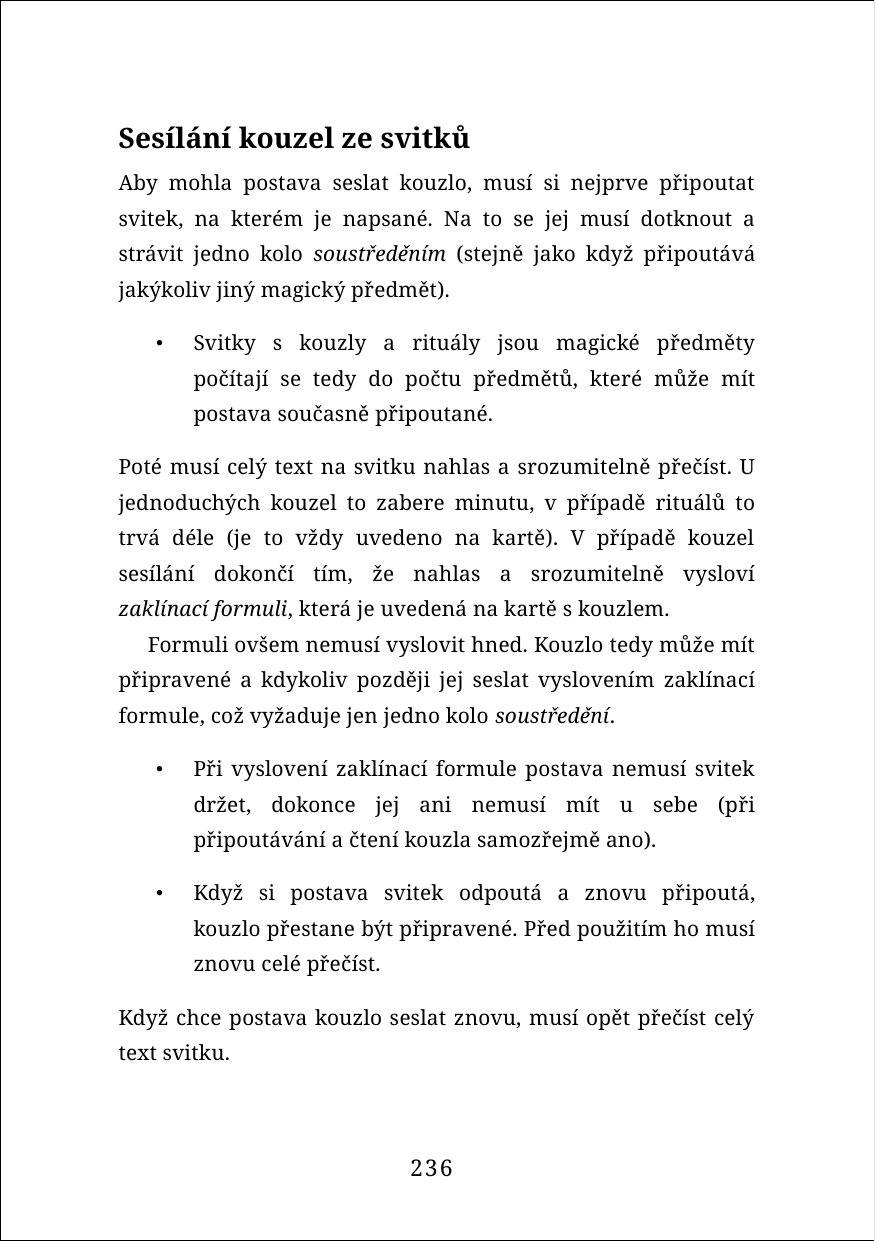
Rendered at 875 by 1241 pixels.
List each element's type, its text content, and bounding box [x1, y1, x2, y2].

text Když chce postava kouzlo seslat znovu, musí opět přečíst celý text svitku. [118, 1003, 756, 1067]
text Poté musí celý text na svitku nahlas a srozumitelně přečíst. U jednoduchých kouzel to zabere minutu, v případě rituálů to trvá déle (je to vždy uvedeno na kartě). V případě kouzel sesílání dokončí tím, že nahlas a srozumitelně vysloví zaklínací formuli, která je uvedená na kartě s kouzlem. Formuli ovšem nemusí vyslovit hned. Kouzlo tedy může mít připravené a kdykoliv později jej seslat vyslovením zaklínací formule, což vyžaduje jen jedno kolo soustředění. [118, 452, 756, 729]
list Svitky s kouzly a rituály jsou magické předměty počítají se tedy do počtu předmětů, které může mít postava současně připoutané. [156, 328, 756, 428]
text Aby mohla postava seslat kouzlo, musí si nejprve připoutat svitek, na kterém je napsané. Na to se jej musí dotknout a strávit jedno kolo soustředěním (stejně jako když připoutává jakýkoliv jiný magický předmět). [118, 168, 756, 303]
list Když si postava svitek odpoutá a znovu připoutá, kouzlo přestane být připravené. Před použitím ho musí znovu celé přečíst. [156, 878, 756, 978]
list Při vyslovení zaklínací formule postava nemusí svitek držet, dokonce jej ani nemusí mít u sebe (při připoutávání a čtení kouzla samozřejmě ano). [156, 754, 756, 854]
subtitle Sesílání kouzel ze svitků [118, 118, 756, 157]
